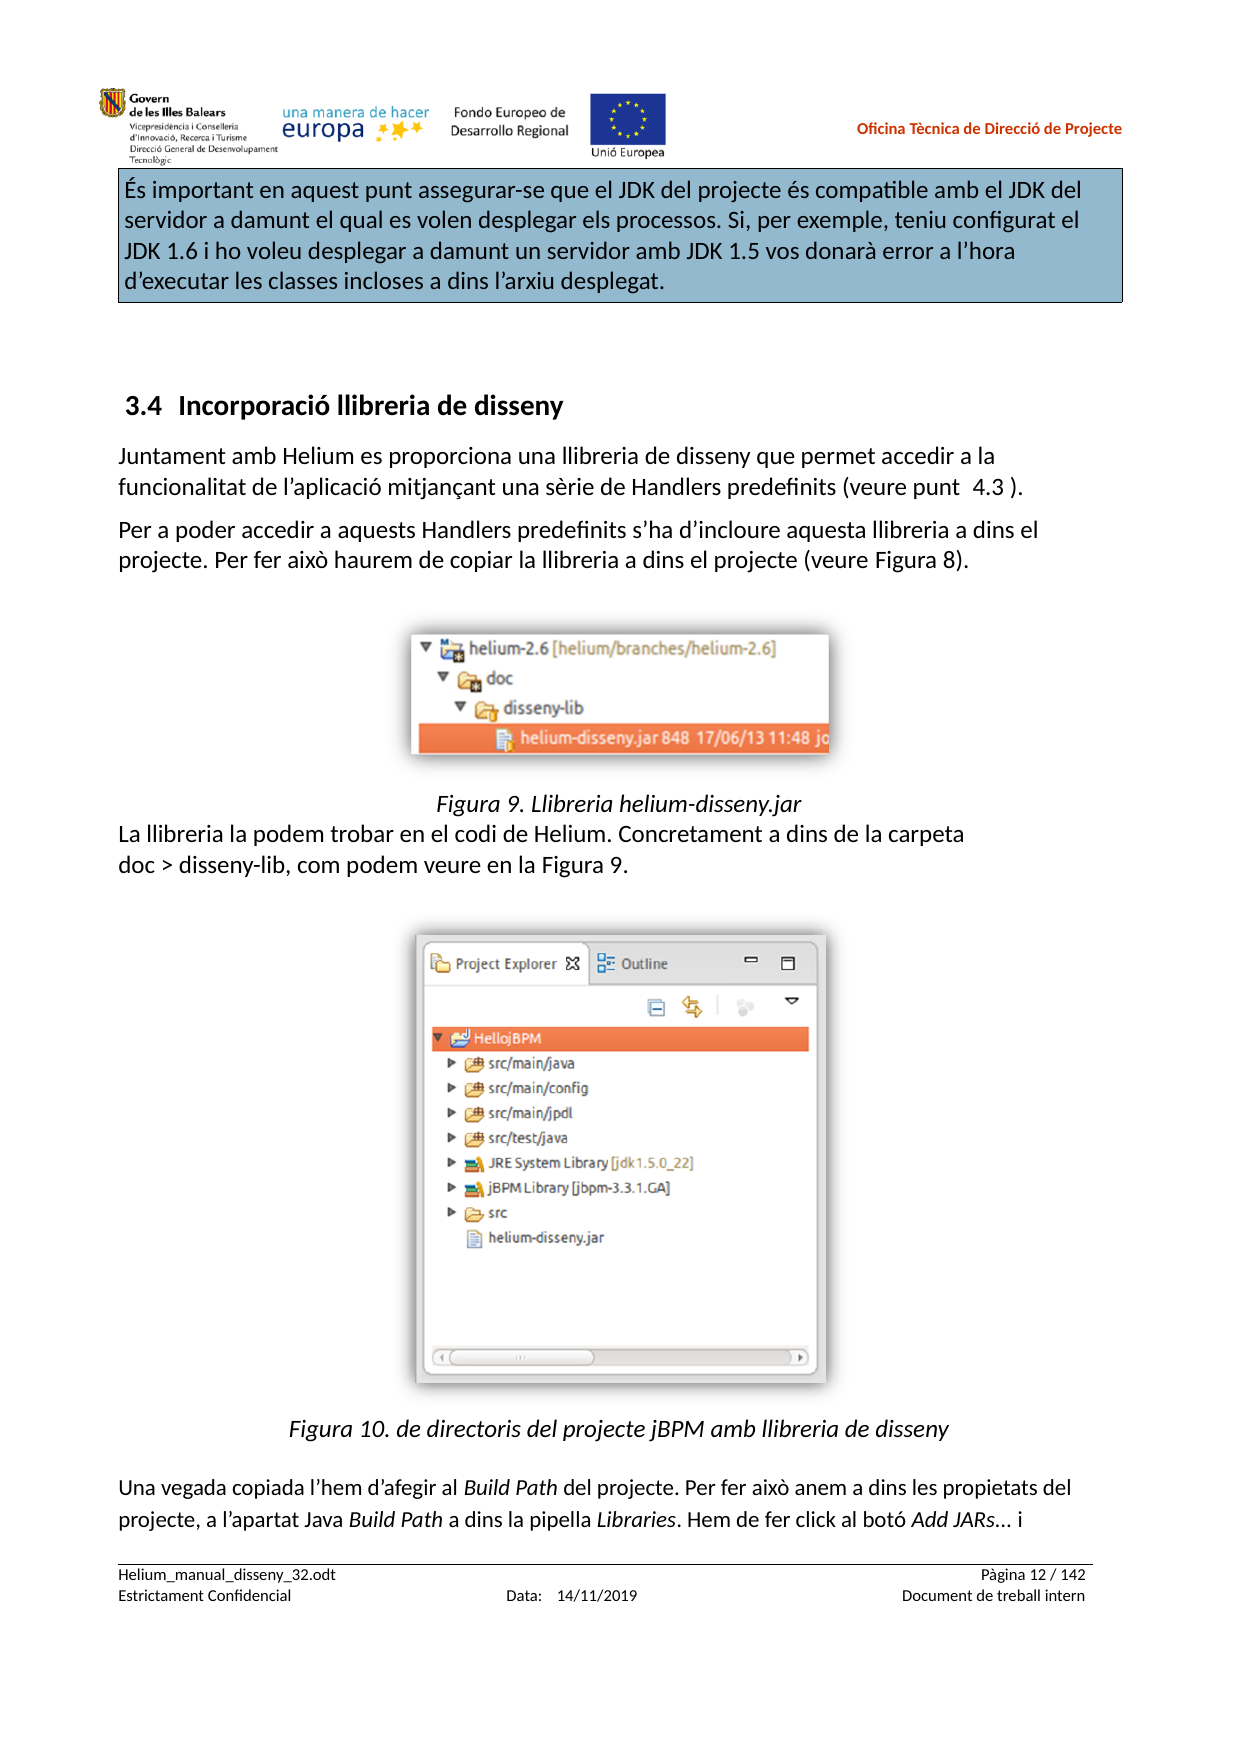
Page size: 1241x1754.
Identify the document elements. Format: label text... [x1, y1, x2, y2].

picture [384, 904, 856, 1413]
picture [99, 87, 668, 166]
text La llibreria la podem trobar en el codi de Helium. Concretament a dins de la carpeta doc > disseny-lib, com podem veure en la Figura 9. [118, 786, 1122, 880]
text Figura 9. Llibreria helium-disseny.jar [378, 789, 863, 819]
picture [377, 600, 863, 789]
text Figura 10. de directoris del projecte jBPM amb llibreria de disseny [273, 1411, 967, 1443]
text És important en aquest punt assegurar-se que el JDK del projecte és compatible amb el JDK del servidor a damunt el qual es volen desplegar els processos. Si, per exemple, teniu configurat el JDK 1.6 i ho voleu desplegar a damunt un servidor amb JDK 1.5 vos donarà error a l’hora d’executar les classes incloses a dins l’arxiu desplegat. [119, 169, 1122, 302]
subtitle Incorporació llibreria de disseny [118, 387, 1122, 423]
text Una vegada copiada l’hem d’afegir al Build Path del projecte. Per fer això anem a dins les propietats del projecte, a l’apartat Java Build Path a dins la pipella Libraries. Hem de fer click al botó Add JARs... i [118, 1411, 1122, 1533]
text Per a poder accedir a aquests Handlers predefinits s’ha d’incloure aquesta llibreria a dins el projecte. Per fer això haurem de copiar la llibreria a dins el projecte (veure Figura 8). [118, 514, 1122, 575]
text Juntament amb Helium es proporciona una llibreria de disseny que permet accedir a la funcionalitat de l’aplicació mitjançant una sèrie de Handlers predefinits (veure punt 4.3). [118, 441, 1122, 502]
